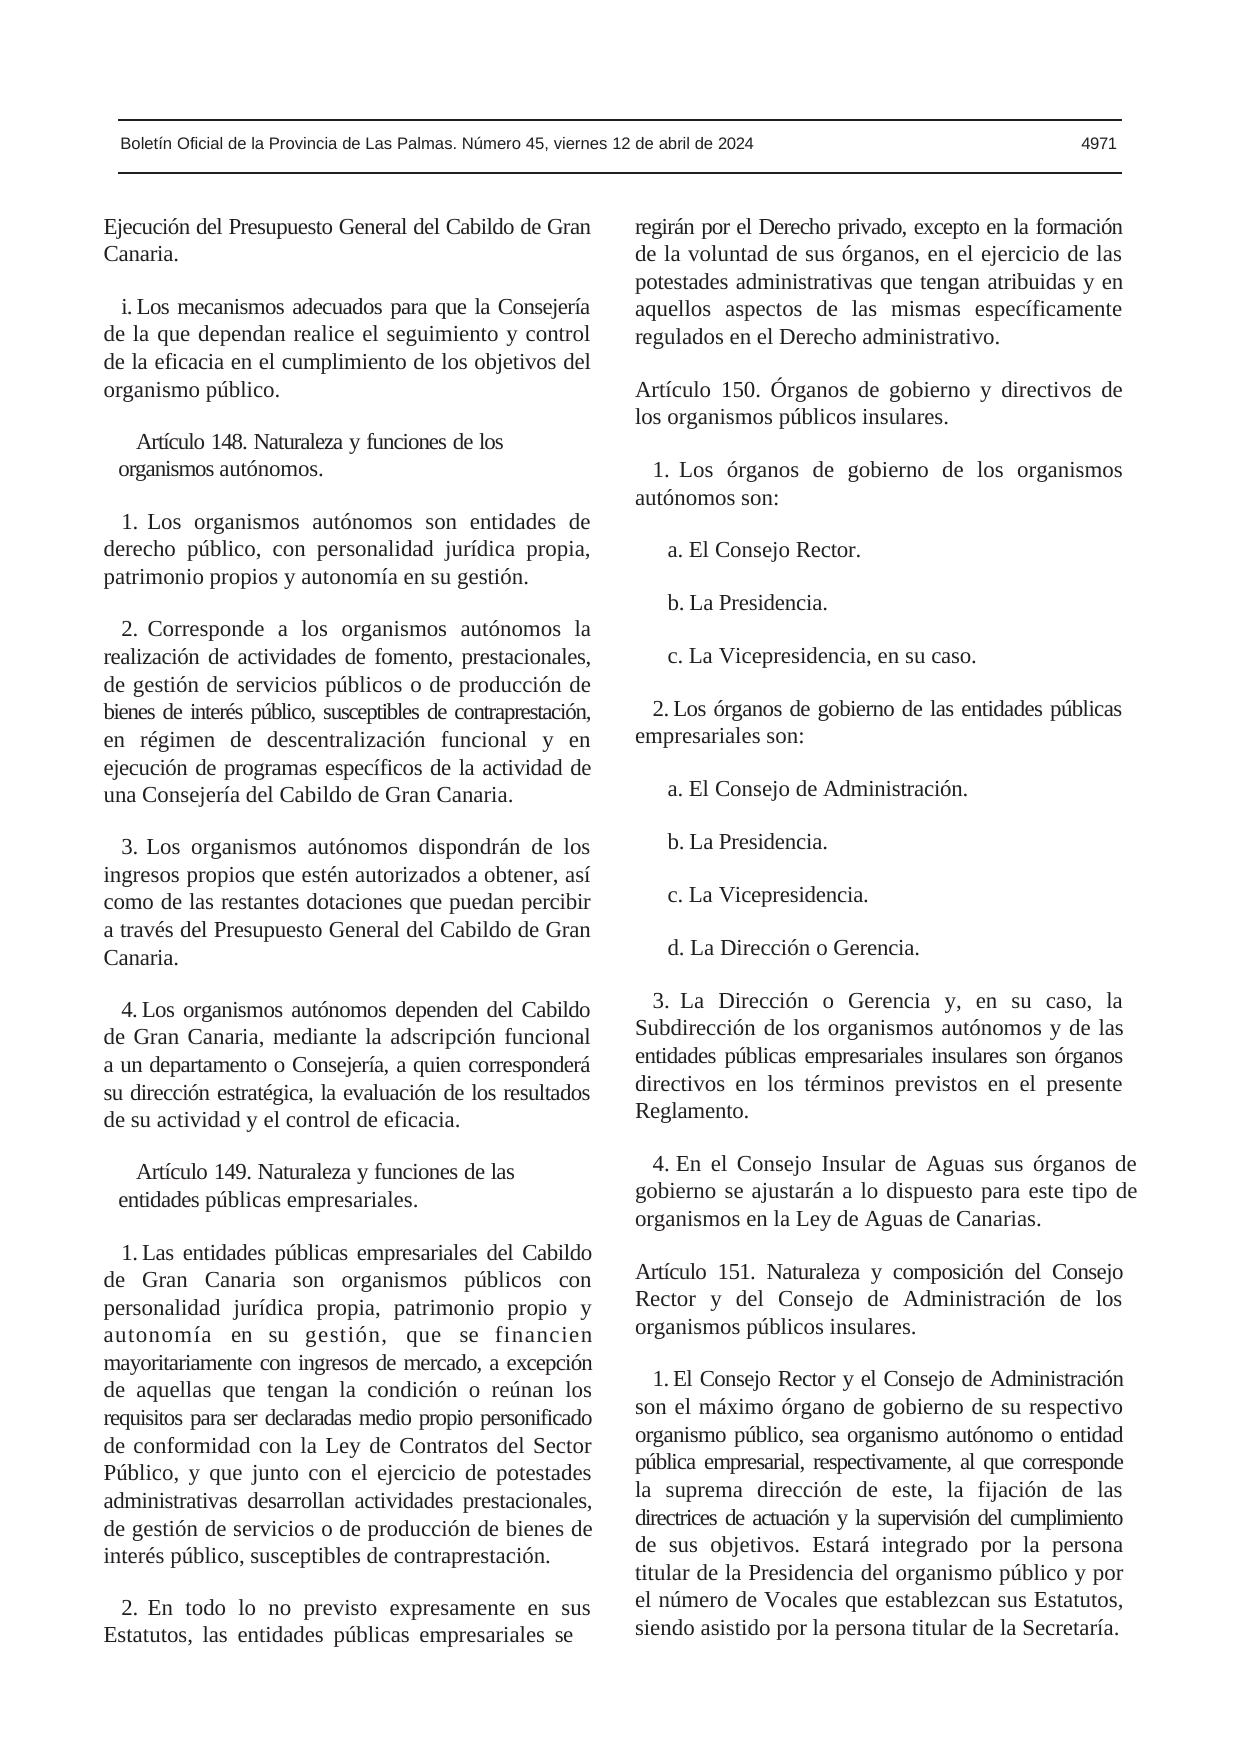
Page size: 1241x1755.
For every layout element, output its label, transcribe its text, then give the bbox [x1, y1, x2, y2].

list En el Consejo Insular de Aguas sus órganos de gobierno se ajustarán a lo dispuesto para este tipo de organismos en la Ley de Aguas de Canarias. [635, 1150, 1137, 1231]
text Artículo 151. Naturaleza y composición del Consejo Rector y del Consejo de Administración de los organismos públicos insulares. [635, 1258, 1123, 1339]
list Corresponde a los organismos autónomos la realización de actividades de fomento, prestacionales, de gestión de servicios públicos o de producción de bienes de interés público, susceptibles de contraprestación, en régimen de descentralización funcional y en ejecución de programas específicos de la actividad de una Consejería del Cabildo de Gran Canaria. [103, 616, 591, 807]
list Los órganos de gobierno de las entidades públicas empresariales son: [635, 695, 1122, 749]
text Ejecución del Presupuesto General del Cabildo de Gran Canaria. [103, 213, 596, 267]
list El Consejo Rector. [667, 536, 1137, 562]
text regirán por el Derecho privado, excepto en la formación de la voluntad de sus órganos, en el ejercicio de las potestades administrativas que tengan atribuidas y en aquellos aspectos de las mismas específicamente regulados en el Derecho administrativo. [635, 213, 1123, 349]
list En todo lo no previsto expresamente en sus Estatutos, las entidades públicas empresariales se [103, 1594, 591, 1648]
list El Consejo Rector y el Consejo de Administración son el máximo órgano de gobierno de su respectivo organismo público, sea organismo autónomo o entidad pública empresarial, respectivamente, al que corresponde la suprema dirección de este, la fijación de las directrices de actuación y la supervisión del cumplimiento de sus objetivos. Estará integrado por la persona titular de la Presidencia del organismo público y por el número de Vocales que establezcan sus Estatutos, siendo asistido por la persona titular de la Secretaría. [635, 1366, 1124, 1640]
text Artículo 148. Naturaleza y funciones de los organismos autónomos. [118, 428, 596, 482]
list Las entidades públicas empresariales del Cabildo de Gran Canaria son organismos públicos con personalidad jurídica propia, patrimonio propio y autonomía en su gestión, que se financien mayoritariamente con ingresos de mercado, a excepción de aquellas que tengan la condición o reúnan los requisitos para ser declaradas medio propio personificado de conformidad con la Ley de Contratos del Sector Público, y que junto con el ejercicio de potestades administrativas desarrollan actividades prestacionales, de gestión de servicios o de producción de bienes de interés público, susceptibles de contraprestación. [103, 1238, 592, 1568]
list Los organismos autónomos dependen del Cabildo de Gran Canaria, mediante la adscripción funcional a un departamento o Consejería, a quien corresponderá su dirección estratégica, la evaluación de los resultados de su actividad y el control de eficacia. [103, 996, 591, 1133]
list El Consejo de Administración. [667, 775, 1137, 802]
text Artículo 150. Órganos de gobierno y directivos de los organismos públicos insulares. [635, 376, 1123, 430]
list La Presidencia. [667, 828, 1137, 854]
text Artículo 149. Naturaleza y funciones de las entidades públicas empresariales. [118, 1158, 596, 1212]
list Los mecanismos adecuados para que la Consejería de la que dependan realice el seguimiento y control de la eficacia en el cumplimiento de los objetivos del organismo público. [103, 293, 591, 402]
list Los organismos autónomos son entidades de derecho público, con personalidad jurídica propia, patrimonio propios y autonomía en su gestión. [103, 508, 591, 589]
list La Dirección o Gerencia. [667, 934, 1137, 960]
list La Vicepresidencia, en su caso. [667, 642, 1137, 668]
list La Dirección o Gerencia y, en su caso, la Subdirección de los organismos autónomos y de las entidades públicas empresariales insulares son órganos directivos en los términos previstos en el presente Reglamento. [635, 987, 1124, 1124]
list Los órganos de gobierno de los organismos autónomos son: [635, 456, 1123, 510]
list Los organismos autónomos dispondrán de los ingresos propios que estén autorizados a obtener, así como de las restantes dotaciones que puedan percibir a través del Presupuesto General del Cabildo de Gran Canaria. [103, 833, 591, 970]
list La Vicepresidencia. [667, 881, 1137, 907]
list La Presidencia. [667, 589, 1137, 615]
